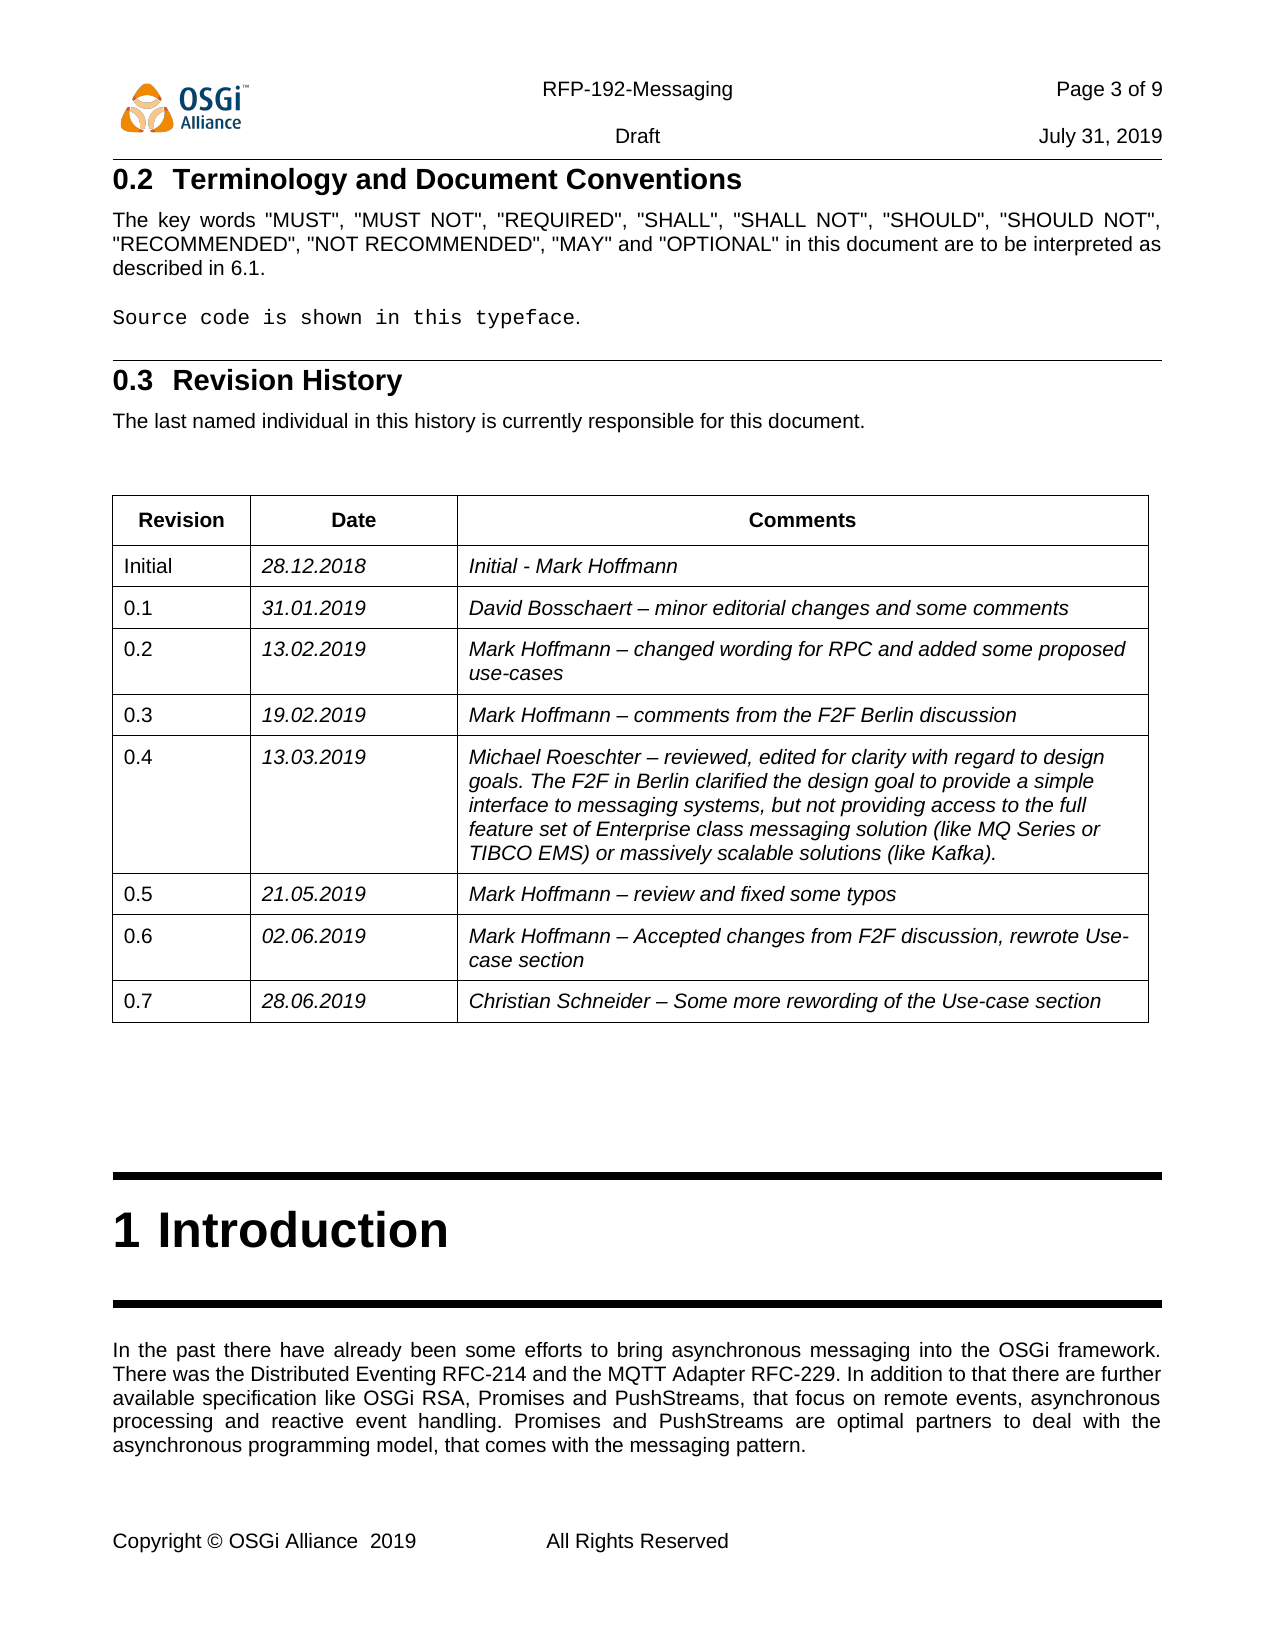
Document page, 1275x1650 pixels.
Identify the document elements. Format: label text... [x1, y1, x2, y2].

table_cell Christian Schneider – Some more rewording of the Use-case section [458, 981, 1148, 1022]
table_cell Mark Hoffmann – changed wording for RPC and added some proposed use-cases [458, 629, 1148, 693]
table_cell 0.1 [113, 587, 250, 628]
text In the past there have already been some efforts to bring asynchronous messaging into the OSGi framework. There was the Distributed Eventing RFC-214 and the MQTT Adapter RFC-229. In addition to that there are further available specification like OSGi RSA, Promises and PushStreams, that focus on remote events, asynchronous processing and reactive event handling. Promises and PushStreams are optimal partners to deal with the asynchronous programming model, that comes with the messaging pattern. [112, 1337, 1162, 1457]
table_cell 31.01.2019 [251, 587, 457, 628]
table_cell 02.06.2019 [251, 915, 457, 980]
subtitle Introduction [112, 1173, 1162, 1308]
table_cell Initial [113, 546, 250, 586]
table_cell 13.02.2019 [251, 629, 457, 693]
table_cell 28.06.2019 [251, 981, 457, 1022]
table_cell Mark Hoffmann – comments from the F2F Berlin discussion [458, 695, 1148, 735]
table_cell Mark Hoffmann – review and fixed some typos [458, 874, 1148, 914]
table_cell 0.6 [113, 915, 250, 980]
table_cell Mark Hoffmann – Accepted changes from F2F discussion, rewrote Use-case section [458, 915, 1148, 980]
table_cell Initial - Mark Hoffmann [458, 546, 1148, 586]
table_cell 0.4 [113, 736, 250, 873]
picture [113, 76, 257, 140]
subtitle Terminology and Document Conventions [112, 160, 1162, 196]
text The key words "MUST", "MUST NOT", "REQUIRED", "SHALL", "SHALL NOT", "SHOULD", "SHOULD NOT", "RECOMMENDED", "NOT RECOMMENDED", "MAY" and "OPTIONAL" in this document are to be interpreted as described in 6.1. [112, 208, 1162, 280]
table_cell 0.7 [113, 981, 250, 1022]
table_cell 13.03.2019 [251, 736, 457, 873]
table_cell Michael Roeschter – reviewed, edited for clarity with regard to design goals. The F2F in Berlin clarified the design goal to provide a simple interface to messaging systems, but not providing access to the full feature set of Enterprise class messaging solution (like MQ Series or TIBCO EMS) or massively scalable solutions (like Kafka). [458, 736, 1148, 873]
subtitle Revision History [112, 361, 1162, 397]
table_cell 0.2 [113, 629, 250, 693]
text The last named individual in this history is currently responsible for this document. [112, 409, 1162, 433]
table_header Date [251, 496, 457, 544]
text Source code is shown in this typeface. [112, 305, 1162, 331]
table_header Revision [113, 496, 250, 544]
table_header Comments [458, 496, 1148, 544]
table_cell David Bosschaert – minor editorial changes and some comments [458, 587, 1148, 628]
table_cell 28.12.2018 [251, 546, 457, 586]
table_cell 19.02.2019 [251, 695, 457, 735]
table_cell 0.5 [113, 874, 250, 914]
table_cell 21.05.2019 [251, 874, 457, 914]
table_cell 0.3 [113, 695, 250, 735]
